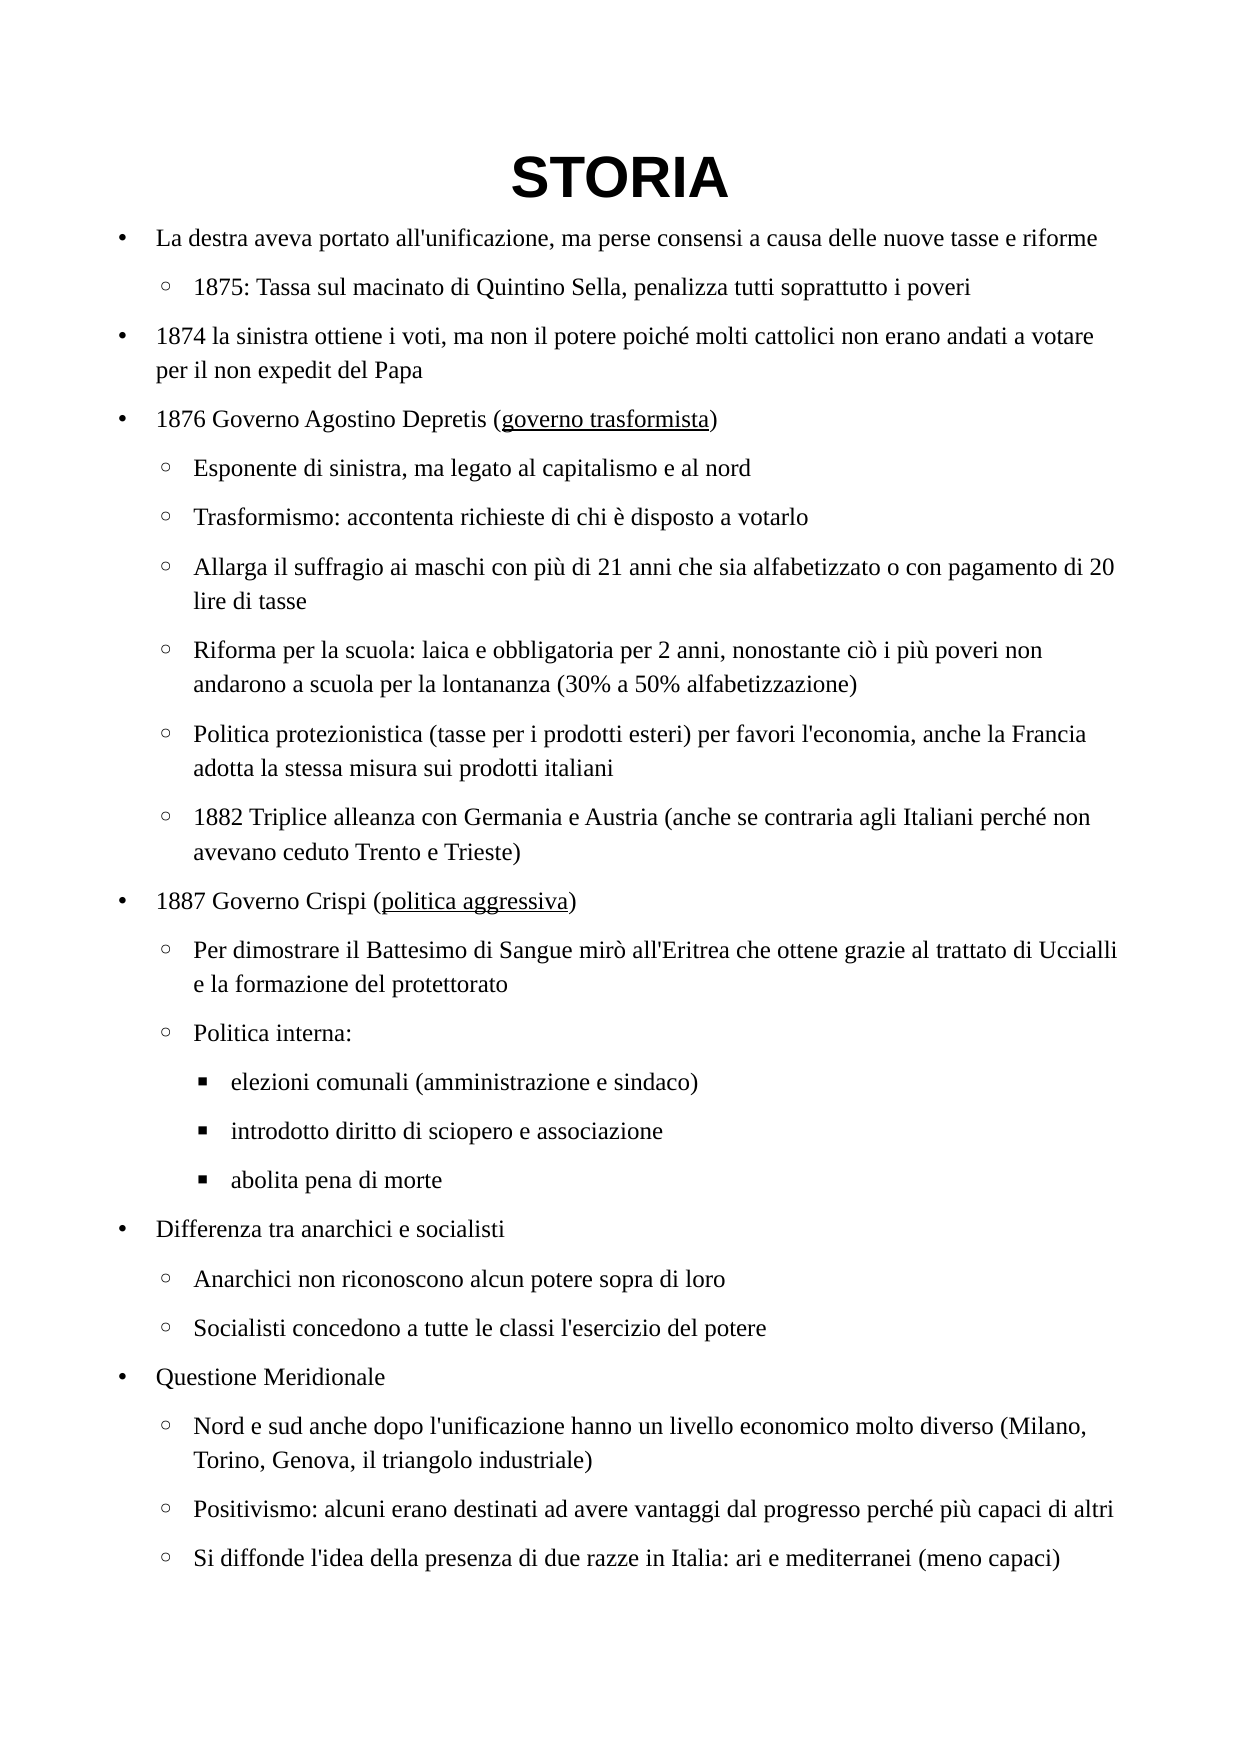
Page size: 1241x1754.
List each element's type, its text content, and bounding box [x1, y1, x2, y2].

list Politica protezionistica (tasse per i prodotti esteri) per favori l'economia, anche la Francia adotta la stessa misura sui prodotti italiani [156, 719, 1122, 782]
list abolita pena di morte [193, 1166, 1122, 1194]
list Anarchici non riconoscono alcun potere sopra di loro [156, 1264, 1122, 1292]
list Differenza tra anarchici e socialisti [118, 1214, 1122, 1243]
list 1887 Governo Crispi (politica aggressiva) [118, 886, 1122, 914]
list Nord e sud anche dopo l'unificazione hanno un livello economico molto diverso (Milano, Torino, Genova, il triangolo industriale) [156, 1411, 1122, 1474]
list 1875: Tassa sul macinato di Quintino Sella, penalizza tutti soprattutto i poveri [156, 272, 1122, 301]
list Trasformismo: accontenta richieste di chi è disposto a votarlo [156, 502, 1122, 531]
list introdotto diritto di sciopero e associazione [193, 1116, 1122, 1145]
list Per dimostrare il Battesimo di Sangue mirò all'Eritrea che ottene grazie al trattato di Uccialli e la formazione del protettorato [156, 935, 1122, 998]
list Riforma per la scuola: laica e obbligatoria per 2 anni, nonostante ciò i più poveri non andarono a scuola per la lontananza (30% a 50% alfabetizzazione) [156, 635, 1122, 698]
list elezioni comunali (amministrazione e sindaco) [193, 1067, 1122, 1096]
list 1876 Governo Agostino Depretis (governo trasformista) [118, 404, 1122, 433]
list 1874 la sinistra ottiene i voti, ma non il potere poiché molti cattolici non erano andati a votare per il non expedit del Papa [118, 321, 1122, 384]
list Allarga il suffragio ai maschi con più di 21 anni che sia alfabetizzato o con pagamento di 20 lire di tasse [156, 552, 1122, 615]
list Si diffonde l'idea della presenza di due razze in Italia: ari e mediterranei (meno capaci) [156, 1543, 1122, 1572]
list Positivismo: alcuni erano destinati ad avere vantaggi dal progresso perché più capaci di altri [156, 1494, 1122, 1523]
list 1882 Triplice alleanza con Germania e Austria (anche se contraria agli Italiani perché non avevano ceduto Trento e Trieste) [156, 802, 1122, 865]
list Questione Meridionale [118, 1362, 1122, 1391]
list La destra aveva portato all'unificazione, ma perse consensi a causa delle nuove tasse e riforme [118, 223, 1122, 251]
title STORIA [118, 143, 1122, 210]
list Esponente di sinistra, ma legato al capitalismo e al nord [156, 453, 1122, 482]
list Politica interna: [156, 1018, 1122, 1047]
list Socialisti concedono a tutte le classi l'esercizio del potere [156, 1313, 1122, 1341]
